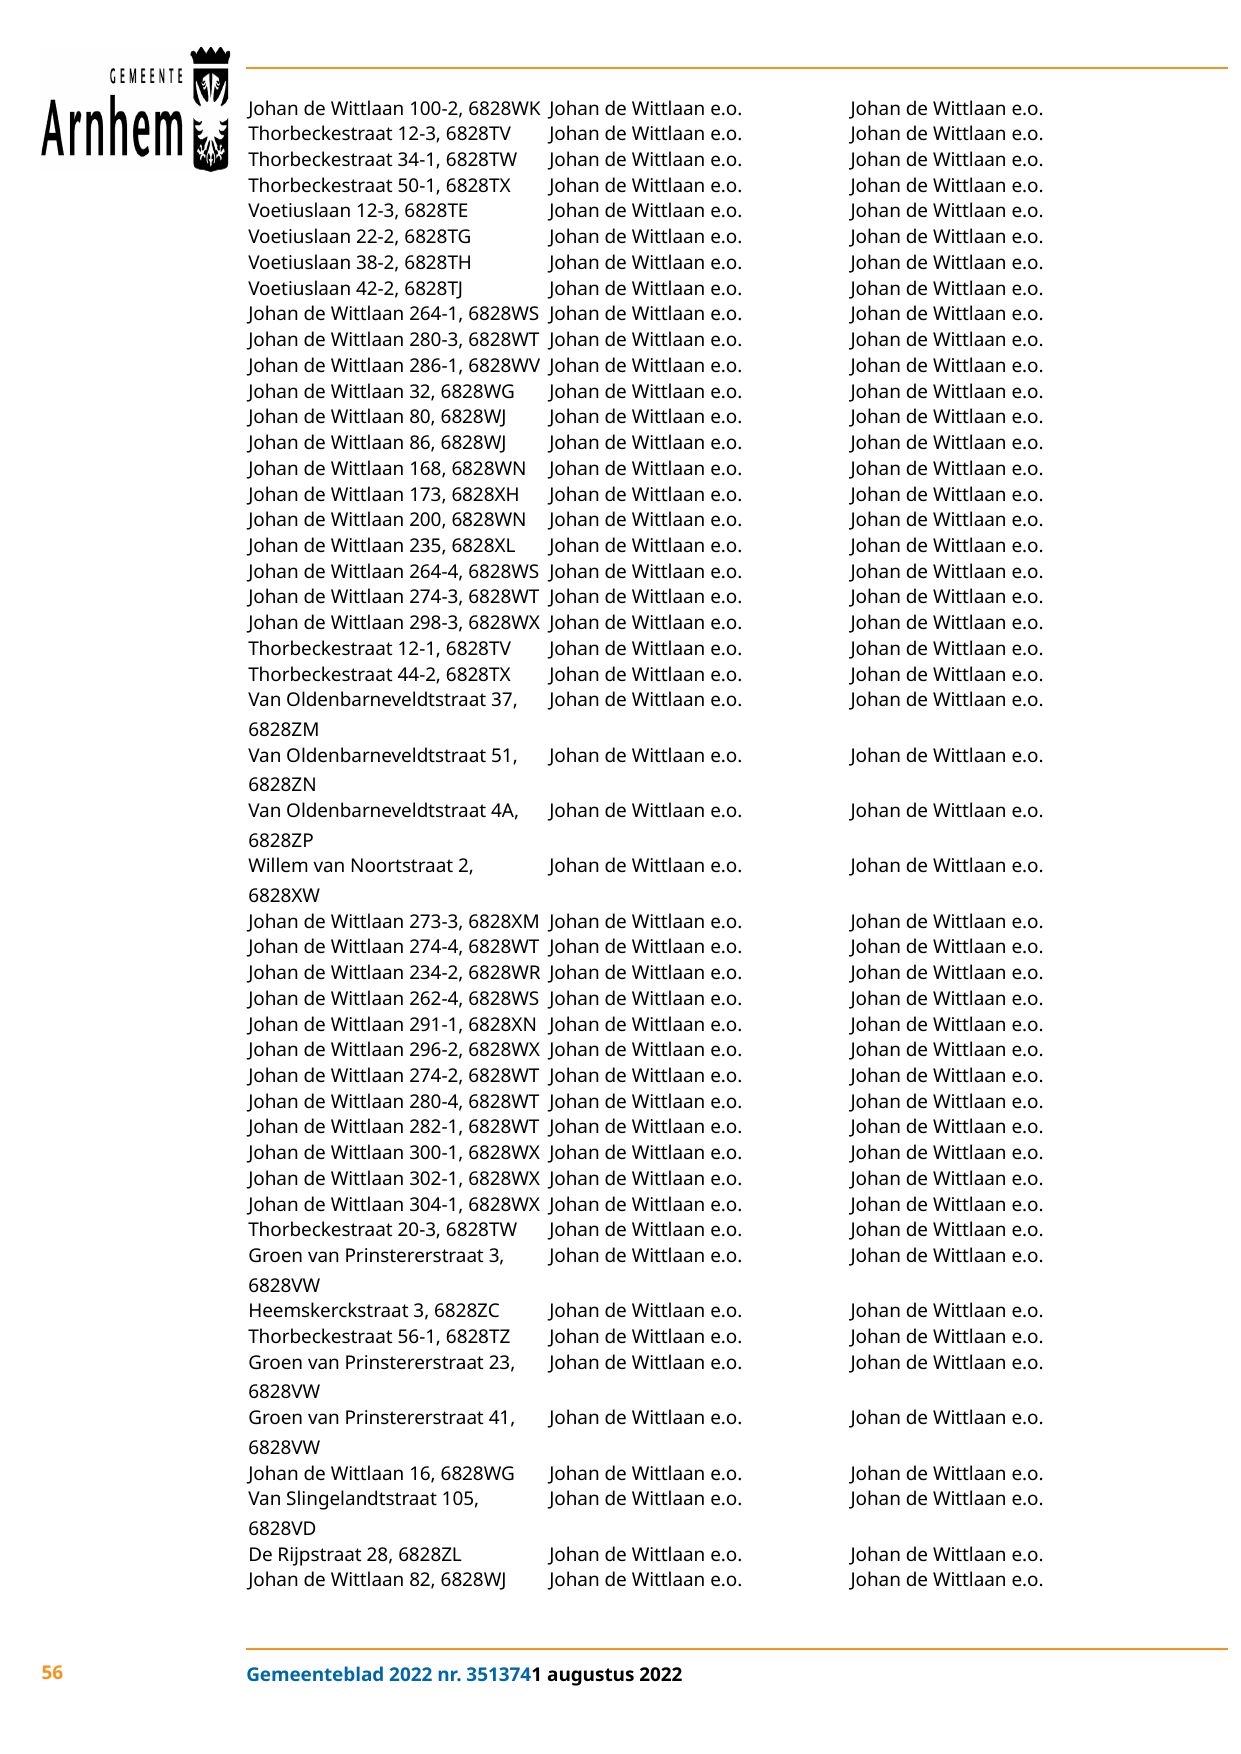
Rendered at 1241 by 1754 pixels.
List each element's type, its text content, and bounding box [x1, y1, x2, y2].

table_cell Johan de Wittlaan e.o. [549, 429, 850, 455]
table_cell Johan de Wittlaan 86, 6828WJ [248, 429, 549, 455]
table_cell Johan de Wittlaan e.o. [549, 1062, 850, 1088]
table_cell Johan de Wittlaan e.o. [549, 506, 850, 532]
table_cell Johan de Wittlaan e.o. [850, 661, 1152, 687]
table_cell Johan de Wittlaan e.o. [850, 1541, 1152, 1566]
table_cell Johan de Wittlaan 291-1, 6828XN [248, 1011, 549, 1036]
table_cell Johan de Wittlaan 274-3, 6828WT [248, 584, 549, 609]
table_cell De Rijpstraat 28, 6828ZL [248, 1541, 549, 1566]
table_cell Johan de Wittlaan e.o. [549, 742, 850, 797]
table_cell Johan de Wittlaan e.o. [850, 1165, 1152, 1191]
table_cell Johan de Wittlaan e.o. [850, 1242, 1152, 1298]
table_cell Johan de Wittlaan e.o. [549, 1165, 850, 1191]
table_cell Johan de Wittlaan e.o. [850, 275, 1152, 301]
table_cell Johan de Wittlaan e.o. [549, 1541, 850, 1566]
table_cell Johan de Wittlaan e.o. [549, 121, 850, 146]
table_cell Thorbeckestraat 34-1, 6828TW [248, 146, 549, 172]
table_cell Johan de Wittlaan e.o. [850, 1114, 1152, 1139]
table_cell Johan de Wittlaan 286-1, 6828WV [248, 352, 549, 378]
table_cell Johan de Wittlaan e.o. [549, 1088, 850, 1114]
table_cell Johan de Wittlaan e.o. [850, 249, 1152, 275]
table_cell Johan de Wittlaan e.o. [549, 198, 850, 223]
table_cell Johan de Wittlaan e.o. [549, 326, 850, 352]
table_cell Johan de Wittlaan e.o. [850, 1349, 1152, 1404]
table_cell Johan de Wittlaan 282-1, 6828WT [248, 1114, 549, 1139]
table_cell Johan de Wittlaan e.o. [549, 635, 850, 661]
table_cell Johan de Wittlaan e.o. [549, 1242, 850, 1298]
table_cell Thorbeckestraat 56-1, 6828TZ [248, 1323, 549, 1349]
table_cell Johan de Wittlaan e.o. [549, 797, 850, 852]
table_cell Johan de Wittlaan 304-1, 6828WX [248, 1191, 549, 1217]
table_cell Johan de Wittlaan e.o. [850, 429, 1152, 455]
table_cell Johan de Wittlaan 302-1, 6828WX [248, 1165, 549, 1191]
table_cell Johan de Wittlaan e.o. [549, 1566, 850, 1592]
table_cell Johan de Wittlaan e.o. [549, 558, 850, 584]
table_cell Johan de Wittlaan e.o. [850, 1298, 1152, 1323]
table_cell Johan de Wittlaan e.o. [850, 584, 1152, 609]
table_cell Groen van Prinstererstraat 3, 6828VW [248, 1242, 549, 1298]
table_cell Johan de Wittlaan e.o. [850, 687, 1152, 742]
table_cell Johan de Wittlaan 300-1, 6828WX [248, 1139, 549, 1165]
table_cell Johan de Wittlaan e.o. [850, 853, 1152, 908]
table_cell Johan de Wittlaan e.o. [850, 506, 1152, 532]
table_cell Johan de Wittlaan e.o. [549, 1323, 850, 1349]
table_cell Johan de Wittlaan e.o. [549, 609, 850, 635]
table_cell Johan de Wittlaan e.o. [549, 1011, 850, 1036]
table_cell Johan de Wittlaan e.o. [549, 404, 850, 429]
table_cell Johan de Wittlaan 200, 6828WN [248, 506, 549, 532]
table_cell Willem van Noortstraat 2, 6828XW [248, 853, 549, 908]
table_cell Johan de Wittlaan e.o. [850, 908, 1152, 933]
table_cell Johan de Wittlaan e.o. [850, 121, 1152, 146]
table_cell Johan de Wittlaan e.o. [549, 959, 850, 985]
table_cell Johan de Wittlaan e.o. [549, 532, 850, 558]
table_cell Groen van Prinstererstraat 23, 6828VW [248, 1349, 549, 1404]
table_cell Johan de Wittlaan e.o. [549, 1404, 850, 1460]
table_cell Johan de Wittlaan e.o. [850, 224, 1152, 249]
table_cell Johan de Wittlaan 274-2, 6828WT [248, 1062, 549, 1088]
table_cell Voetiuslaan 12-3, 6828TE [248, 198, 549, 223]
table_cell Johan de Wittlaan e.o. [549, 1349, 850, 1404]
table_cell Johan de Wittlaan e.o. [850, 1485, 1152, 1541]
table_cell Johan de Wittlaan 82, 6828WJ [248, 1566, 549, 1592]
table_cell Johan de Wittlaan 234-2, 6828WR [248, 959, 549, 985]
table_cell Johan de Wittlaan e.o. [549, 1217, 850, 1242]
table_cell Thorbeckestraat 12-1, 6828TV [248, 635, 549, 661]
table_cell Johan de Wittlaan e.o. [549, 378, 850, 403]
table_cell Heemskerckstraat 3, 6828ZC [248, 1298, 549, 1323]
table_cell Johan de Wittlaan e.o. [549, 908, 850, 933]
table_cell Johan de Wittlaan e.o. [850, 198, 1152, 223]
table_cell Johan de Wittlaan e.o. [549, 455, 850, 481]
table_cell Johan de Wittlaan e.o. [850, 1404, 1152, 1460]
table_cell Johan de Wittlaan e.o. [549, 95, 850, 121]
table_cell Johan de Wittlaan e.o. [850, 558, 1152, 584]
table_cell Johan de Wittlaan 280-3, 6828WT [248, 326, 549, 352]
table_cell Johan de Wittlaan 274-4, 6828WT [248, 934, 549, 959]
table_cell Van Slingelandtstraat 105, 6828VD [248, 1485, 549, 1541]
table_cell Thorbeckestraat 44-2, 6828TX [248, 661, 549, 687]
table_cell Johan de Wittlaan e.o. [850, 959, 1152, 985]
table_cell Johan de Wittlaan e.o. [549, 301, 850, 326]
table_cell Johan de Wittlaan e.o. [850, 1011, 1152, 1036]
table_cell Johan de Wittlaan e.o. [549, 934, 850, 959]
table_cell Johan de Wittlaan e.o. [850, 301, 1152, 326]
table_cell Johan de Wittlaan e.o. [549, 1114, 850, 1139]
table_cell Thorbeckestraat 20-3, 6828TW [248, 1217, 549, 1242]
table_cell Johan de Wittlaan e.o. [549, 985, 850, 1011]
table_cell Johan de Wittlaan e.o. [850, 1088, 1152, 1114]
table_cell Johan de Wittlaan 168, 6828WN [248, 455, 549, 481]
table_cell Johan de Wittlaan 32, 6828WG [248, 378, 549, 403]
table_cell Johan de Wittlaan 264-4, 6828WS [248, 558, 549, 584]
table_cell Johan de Wittlaan 296-2, 6828WX [248, 1036, 549, 1062]
table_cell Johan de Wittlaan e.o. [549, 172, 850, 198]
table_cell Johan de Wittlaan e.o. [850, 352, 1152, 378]
picture [41, 47, 231, 172]
table_cell Johan de Wittlaan e.o. [549, 249, 850, 275]
table_cell Johan de Wittlaan e.o. [850, 985, 1152, 1011]
table_cell Johan de Wittlaan e.o. [549, 1460, 850, 1485]
table_cell Johan de Wittlaan e.o. [850, 455, 1152, 481]
table_cell Johan de Wittlaan e.o. [549, 352, 850, 378]
table_cell Johan de Wittlaan e.o. [850, 1566, 1152, 1592]
table_cell Johan de Wittlaan 264-1, 6828WS [248, 301, 549, 326]
table_cell Van Oldenbarneveldtstraat 4A, 6828ZP [248, 797, 549, 852]
table_cell Voetiuslaan 38-2, 6828TH [248, 249, 549, 275]
table_cell Johan de Wittlaan e.o. [850, 481, 1152, 506]
table_cell Johan de Wittlaan e.o. [850, 1062, 1152, 1088]
table_cell Van Oldenbarneveldtstraat 51, 6828ZN [248, 742, 549, 797]
table_cell Johan de Wittlaan e.o. [850, 1036, 1152, 1062]
table_cell Johan de Wittlaan 16, 6828WG [248, 1460, 549, 1485]
table_cell Johan de Wittlaan e.o. [549, 584, 850, 609]
table_cell Johan de Wittlaan 298-3, 6828WX [248, 609, 549, 635]
table_cell Johan de Wittlaan e.o. [850, 797, 1152, 852]
table_cell Johan de Wittlaan e.o. [850, 172, 1152, 198]
table_cell Johan de Wittlaan e.o. [850, 1191, 1152, 1217]
table_cell Johan de Wittlaan e.o. [549, 1139, 850, 1165]
table_cell Johan de Wittlaan e.o. [850, 378, 1152, 403]
table_cell Johan de Wittlaan e.o. [549, 687, 850, 742]
table_cell Johan de Wittlaan e.o. [850, 635, 1152, 661]
table_cell Johan de Wittlaan e.o. [850, 404, 1152, 429]
table_cell Johan de Wittlaan 235, 6828XL [248, 532, 549, 558]
table_cell Johan de Wittlaan e.o. [549, 1191, 850, 1217]
table_cell Johan de Wittlaan e.o. [850, 934, 1152, 959]
table_cell Johan de Wittlaan e.o. [850, 326, 1152, 352]
table_cell Johan de Wittlaan e.o. [549, 853, 850, 908]
table_cell Johan de Wittlaan 80, 6828WJ [248, 404, 549, 429]
table_cell Thorbeckestraat 12-3, 6828TV [248, 121, 549, 146]
table_cell Johan de Wittlaan e.o. [549, 1485, 850, 1541]
table_cell Groen van Prinstererstraat 41, 6828VW [248, 1404, 549, 1460]
table_cell Johan de Wittlaan e.o. [850, 1323, 1152, 1349]
table_cell Johan de Wittlaan e.o. [549, 481, 850, 506]
table_cell Johan de Wittlaan e.o. [850, 1460, 1152, 1485]
table_cell Johan de Wittlaan e.o. [549, 275, 850, 301]
table_cell Johan de Wittlaan e.o. [549, 224, 850, 249]
table_cell Johan de Wittlaan e.o. [850, 1217, 1152, 1242]
table_cell Johan de Wittlaan e.o. [850, 532, 1152, 558]
table_cell Johan de Wittlaan e.o. [850, 742, 1152, 797]
table_cell Johan de Wittlaan 273-3, 6828XM [248, 908, 549, 933]
table_cell Van Oldenbarneveldtstraat 37, 6828ZM [248, 687, 549, 742]
table_cell Johan de Wittlaan e.o. [549, 1036, 850, 1062]
table_cell Johan de Wittlaan 280-4, 6828WT [248, 1088, 549, 1114]
table_cell Johan de Wittlaan 262-4, 6828WS [248, 985, 549, 1011]
table_cell Voetiuslaan 42-2, 6828TJ [248, 275, 549, 301]
table_cell Johan de Wittlaan e.o. [850, 146, 1152, 172]
table_cell Johan de Wittlaan e.o. [549, 146, 850, 172]
table_cell Johan de Wittlaan e.o. [850, 1139, 1152, 1165]
table_cell Voetiuslaan 22-2, 6828TG [248, 224, 549, 249]
table_cell Johan de Wittlaan 100-2, 6828WK [248, 95, 549, 121]
table_cell Johan de Wittlaan e.o. [850, 95, 1152, 121]
table_cell Johan de Wittlaan 173, 6828XH [248, 481, 549, 506]
table_cell Johan de Wittlaan e.o. [549, 661, 850, 687]
table_cell Johan de Wittlaan e.o. [549, 1298, 850, 1323]
table_cell Thorbeckestraat 50-1, 6828TX [248, 172, 549, 198]
table_cell Johan de Wittlaan e.o. [850, 609, 1152, 635]
